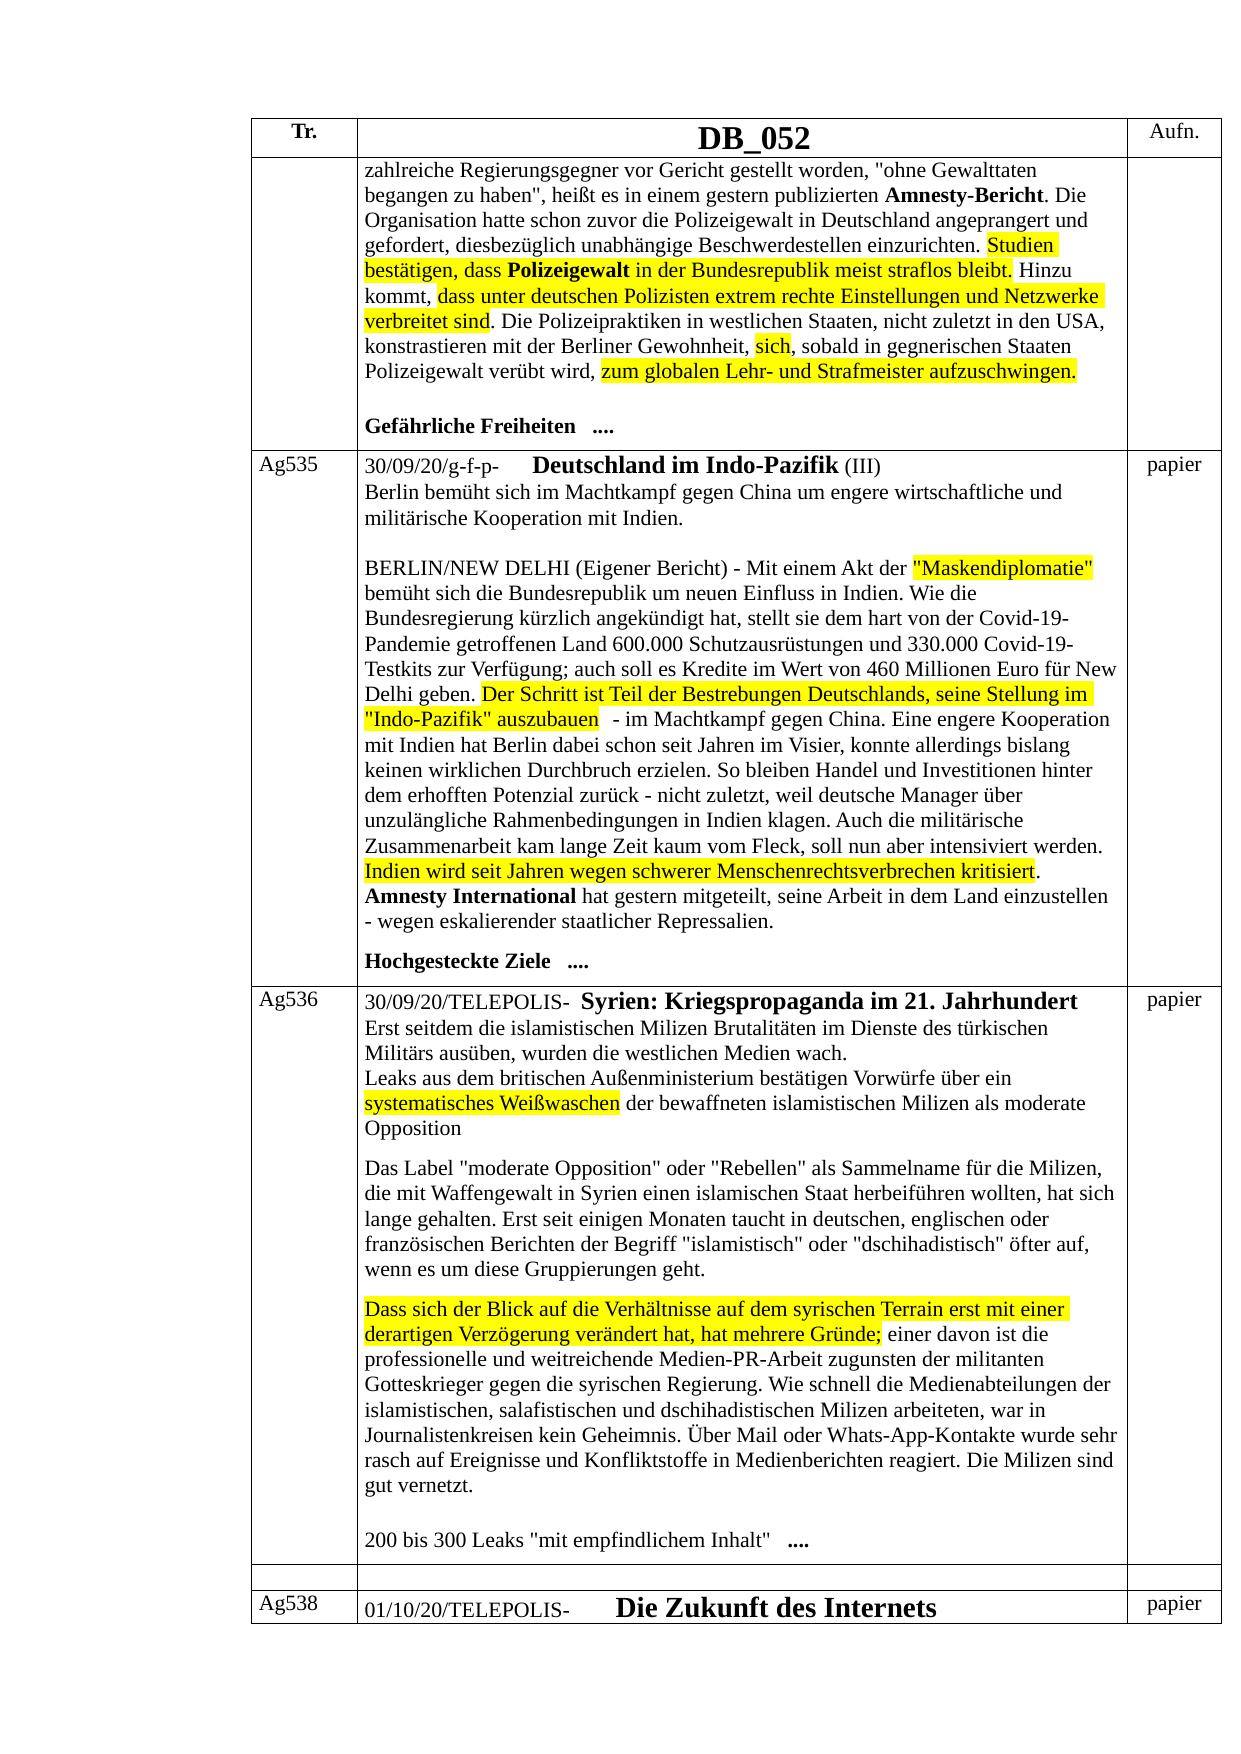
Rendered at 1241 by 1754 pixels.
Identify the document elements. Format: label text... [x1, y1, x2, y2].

table_cell zahlreiche Regierungsgegner vor Gericht gestellt worden, "ohne Gewalttaten begangen zu haben", heißt es in einem gestern publizierten Amnesty-Bericht. Die Organisation hatte schon zuvor die Polizeigewalt in Deutschland angeprangert und gefordert, diesbezüglich unabhängige Beschwerdestellen einzurichten. Studien bestätigen, dass Polizeigewalt in der Bundesrepublik meist straflos bleibt. Hinzu kommt, dass unter deutschen Polizisten extrem rechte Einstellungen und Netzwerke verbreitet sind. Die Polizeipraktiken in westlichen Staaten, nicht zuletzt in den USA, konstrastieren mit der Berliner Gewohnheit, sich, sobald in gegnerischen Staaten Polizeigewalt verübt wird, zum globalen Lehr- und Strafmeister aufzuschwingen. Gefährliche Freiheiten .... [358, 158, 1127, 450]
table_header ­Tr. [252, 119, 357, 157]
table_header Aufn. [1128, 119, 1221, 157]
table_cell 30/09/20/g-f-p- Deutschland im Indo-Pazifik (III) Berlin bemüht sich im Machtkampf gegen China um engere wirtschaftliche und militärische Kooperation mit Indien. BERLIN/NEW DELHI (Eigener Bericht) - Mit einem Akt der "Maskendiplomatie" bemüht sich die Bundesrepublik um neuen Einfluss in Indien. Wie die Bundesregierung kürzlich angekündigt hat, stellt sie dem hart von der Covid-19-Pandemie getroffenen Land 600.000 Schutzausrüstungen und 330.000 Covid-19-Testkits zur Verfügung; auch soll es Kredite im Wert von 460 Millionen Euro für New Delhi geben. Der Schritt ist Teil der Bestrebungen Deutschlands, seine Stellung im "Indo-Pazifik" auszubauen - im Machtkampf gegen China. Eine engere Kooperation mit Indien hat Berlin dabei schon seit Jahren im Visier, konnte allerdings bislang keinen wirklichen Durchbruch erzielen. So bleiben Handel und Investitionen hinter dem erhofften Potenzial zurück - nicht zuletzt, weil deutsche Manager über unzulängliche Rahmenbedingungen in Indien klagen. Auch die militärische Zusammenarbeit kam lange Zeit kaum vom Fleck, soll nun aber intensiviert werden. Indien wird seit Jahren wegen schwerer Menschenrechtsverbrechen kritisiert. Amnesty International hat gestern mitgeteilt, seine Arbeit in dem Land einzustellen - wegen eskalierender staatlicher Repressalien. Hochgesteckte Ziele .... [358, 451, 1127, 986]
table_cell Ag538 [252, 1591, 357, 1623]
table_header DB_052 [358, 119, 1127, 157]
table_cell Ag535 [252, 451, 357, 986]
table_cell Ag536 [252, 987, 357, 1564]
table_cell 30/09/20/TELEPOLIS- Syrien: Kriegspropaganda im 21. Jahrhundert Erst seitdem die islamistischen Milizen Brutalitäten im Dienste des türkischen Militärs ausüben, wurden die westlichen Medien wach. Leaks aus dem britischen Außenministerium bestätigen Vorwürfe über ein systematisches Weißwaschen der bewaffneten islamistischen Milizen als moderate Opposition Das Label "moderate Opposition" oder "Rebellen" als Sammelname für die Milizen, die mit Waffengewalt in Syrien einen islamischen Staat herbeiführen wollten, hat sich lange gehalten. Erst seit einigen Monaten taucht in deutschen, englischen oder französischen Berichten der Begriff "islamistisch" oder "dschihadistisch" öfter auf, wenn es um diese Gruppierungen geht. Dass sich der Blick auf die Verhältnisse auf dem syrischen Terrain erst mit einer derartigen Verzögerung verändert hat, hat mehrere Gründe; einer davon ist die professionelle und weitreichende Medien-PR-Arbeit zugunsten der militanten Gotteskrieger gegen die syrischen Regierung. Wie schnell die Medienabteilungen der islamistischen, salafistischen und dschihadistischen Milizen arbeiteten, war in Journalistenkreisen kein Geheimnis. Über Mail oder Whats-App-Kontakte wurde sehr rasch auf Ereignisse und Konfliktstoffe in Medienberichten reagiert. Die Milizen sind gut vernetzt. 200 bis 300 Leaks "mit empfindlichem Inhalt" .... [358, 987, 1127, 1564]
table_cell [1128, 158, 1221, 450]
table_cell [252, 158, 357, 450]
table_cell papier [1128, 1591, 1221, 1623]
table_cell [1128, 1565, 1221, 1590]
table_cell papier [1128, 987, 1221, 1564]
table_cell 01/10/20/TELEPOLIS- Die Zukunft des Internets [358, 1591, 1127, 1623]
table_cell papier [1128, 451, 1221, 986]
table_cell [358, 1565, 1127, 1590]
table_cell [252, 1565, 357, 1590]
